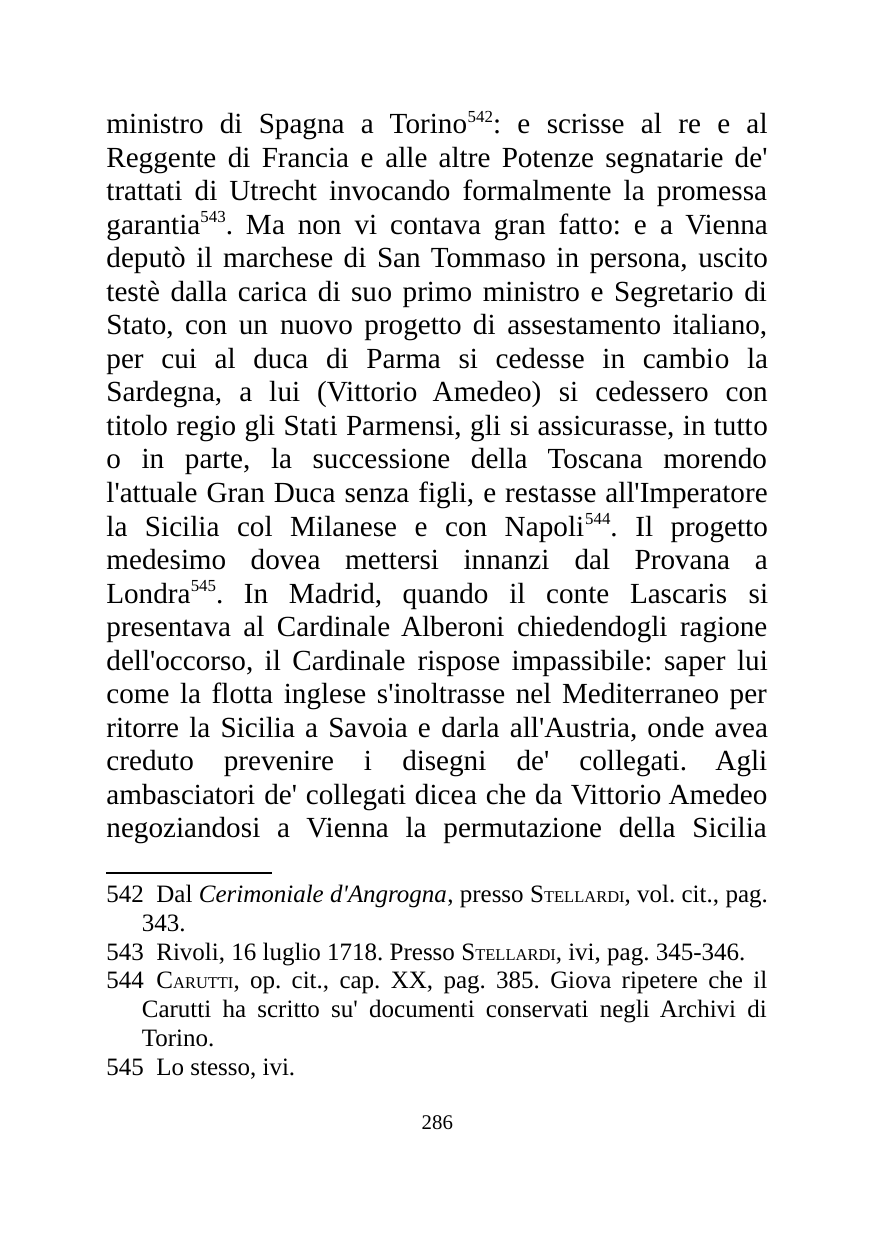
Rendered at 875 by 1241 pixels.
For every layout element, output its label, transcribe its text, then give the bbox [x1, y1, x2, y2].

text Rivoli, 16 luglio 1718. Presso Stellardi, ivi, pag. 345-346. [106, 937, 768, 965]
text Dal Cerimoniale d'Angrogna, presso Stellardi, vol. cit., pag. 343. [106, 879, 768, 937]
text Lo stesso, ivi. [106, 1052, 768, 1080]
text Carutti, op. cit., cap. XX, pag. 385. Giova ripetere che il Carutti ha scritto su' documenti conservati negli Archivi di Torino. [106, 965, 768, 1052]
text ministro di Spagna a Torino: e scrisse al re e al Reggente di Francia e alle altre Potenze segnatarie de' trattati di Utrecht invocando formalmente la promessa garantia. Ma non vi contava gran fatto: e a Vienna deputò il marchese di San Tommaso in persona, uscito testè dalla carica di suo primo ministro e Segretario di Stato, con un nuovo progetto di assestamento italiano, per cui al duca di Parma si cedesse in cambio la Sardegna, a lui (Vittorio Amedeo) si cedessero con titolo regio gli Stati Parmensi, gli si assicurasse, in tutto o in parte, la successione della Toscana morendo l'attuale Gran Duca senza figli, e restasse all'Imperatore la Sicilia col Milanese e con Napoli. Il progetto medesimo dovea mettersi innanzi dal Provana a Londra. In Madrid, quando il conte Lascaris si presentava al Cardinale Alberoni chiedendogli ragione dell'occorso, il Cardinale rispose impassibile: saper lui come la flotta inglese s'inoltrasse nel Mediterraneo per ritorre la Sicilia a Savoia e darla all'Austria, onde avea creduto prevenire i disegni de' collegati. Agli ambasciatori de' collegati dicea che da Vittorio Amedeo negoziandosi a Vienna la permutazione della Sicilia [106, 106, 768, 844]
